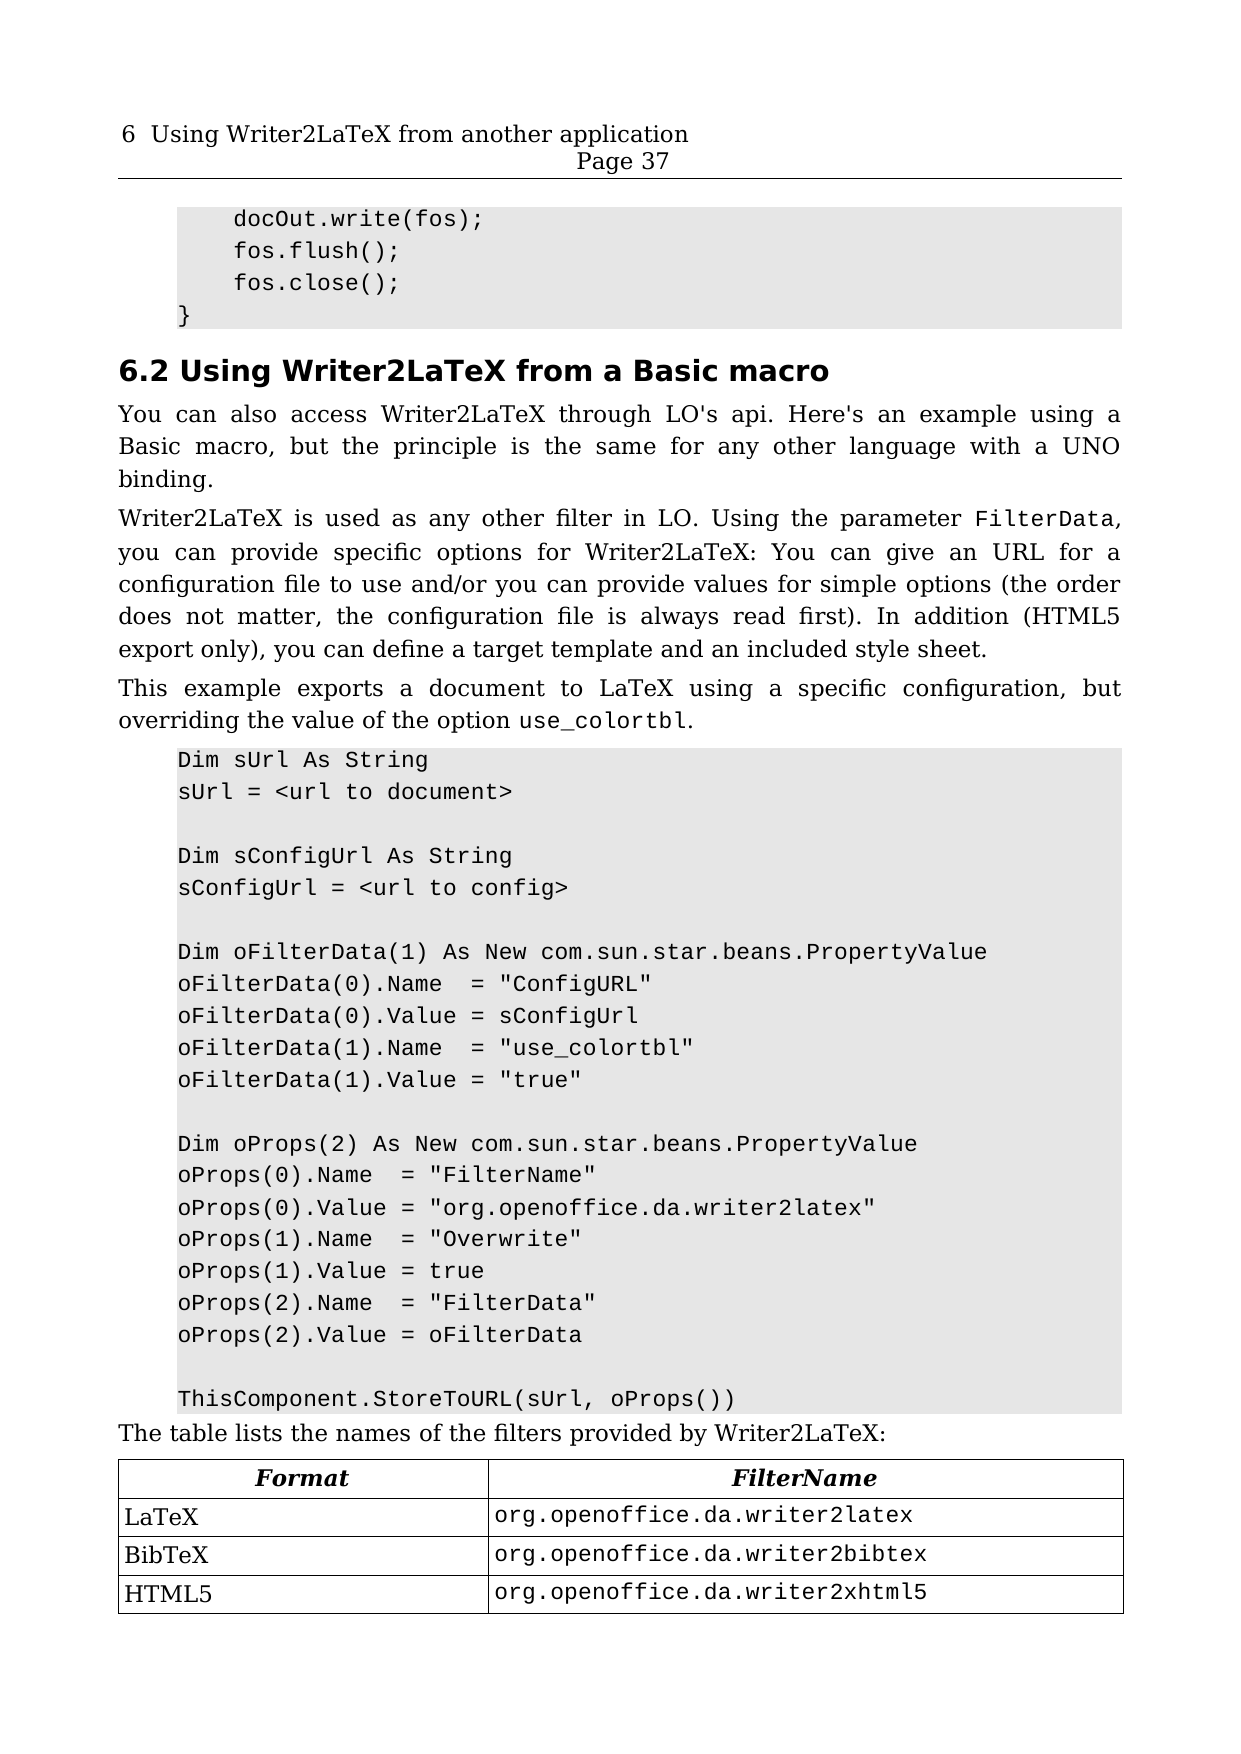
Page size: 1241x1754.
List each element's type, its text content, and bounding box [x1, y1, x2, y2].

text Dim oFilterData(1) As New com.sun.star.beans.PropertyValue [177, 940, 1122, 966]
text oFilterData(1).Name = "use_colortbl" [177, 1036, 1122, 1062]
text You can also access Writer2LaTeX through LO's api. Here's an example using a Basic macro, but the principle is the same for any other language with a UNO binding. [118, 401, 1122, 492]
text Dim oProps(2) As New com.sun.star.beans.PropertyValue [177, 1132, 1122, 1158]
text This example exports a document to LaTeX using a specific configuration, but overriding the value of the option use_colortbl. [118, 675, 1122, 736]
text fos.close(); [177, 271, 1122, 297]
table_cell BibTeX [119, 1537, 488, 1575]
text fos.flush(); [177, 239, 1122, 266]
table_cell HTML5 [119, 1576, 488, 1613]
text oProps(1).Value = true [177, 1260, 1122, 1286]
table_cell org.openoffice.da.writer2bibtex [489, 1537, 1123, 1575]
text oProps(1).Name = "Overwrite" [177, 1228, 1122, 1254]
text oProps(2).Name = "FilterData" [177, 1292, 1122, 1318]
table_cell org.openoffice.da.writer2xhtml5 [489, 1576, 1123, 1613]
text } [177, 303, 1122, 329]
text Dim sConfigUrl As String [177, 844, 1122, 870]
table_header Format [119, 1460, 488, 1498]
table_cell org.openoffice.da.writer2latex [489, 1499, 1123, 1536]
text oProps(0).Name = "FilterName" [177, 1164, 1122, 1190]
text docOut.write(fos); [177, 207, 1122, 233]
text sUrl = <url to document> [177, 780, 1122, 806]
text oProps(0).Value = "org.openoffice.da.writer2latex" [177, 1196, 1122, 1222]
text Writer2LaTeX is used as any other filter in LO. Using the parameter FilterData, you can provide specific options for Writer2LaTeX: You can give an URL for a configuration file to use and/or you can provide values for simple options (the order does not matter, the configuration file is always read first). In addition (HTML5 export only), you can define a target template and an included style sheet. [118, 505, 1122, 663]
table_header FilterName [489, 1460, 1123, 1498]
text oFilterData(1).Value = "true" [177, 1068, 1122, 1094]
table_cell LaTeX [119, 1499, 488, 1536]
text oProps(2).Value = oFilterData [177, 1324, 1122, 1350]
text oFilterData(0).Value = sConfigUrl [177, 1004, 1122, 1030]
text oFilterData(0).Name = "ConfigURL" [177, 972, 1122, 998]
subtitle Using Writer2LaTeX from a Basic macro [118, 354, 1122, 388]
text The table lists the names of the filters provided by Writer2LaTeX: [118, 1420, 1122, 1447]
text sConfigUrl = <url to config> [177, 876, 1122, 902]
text Dim sUrl As String [177, 748, 1122, 774]
text ThisComponent.StoreToURL(sUrl, oProps()) [177, 1388, 1122, 1414]
